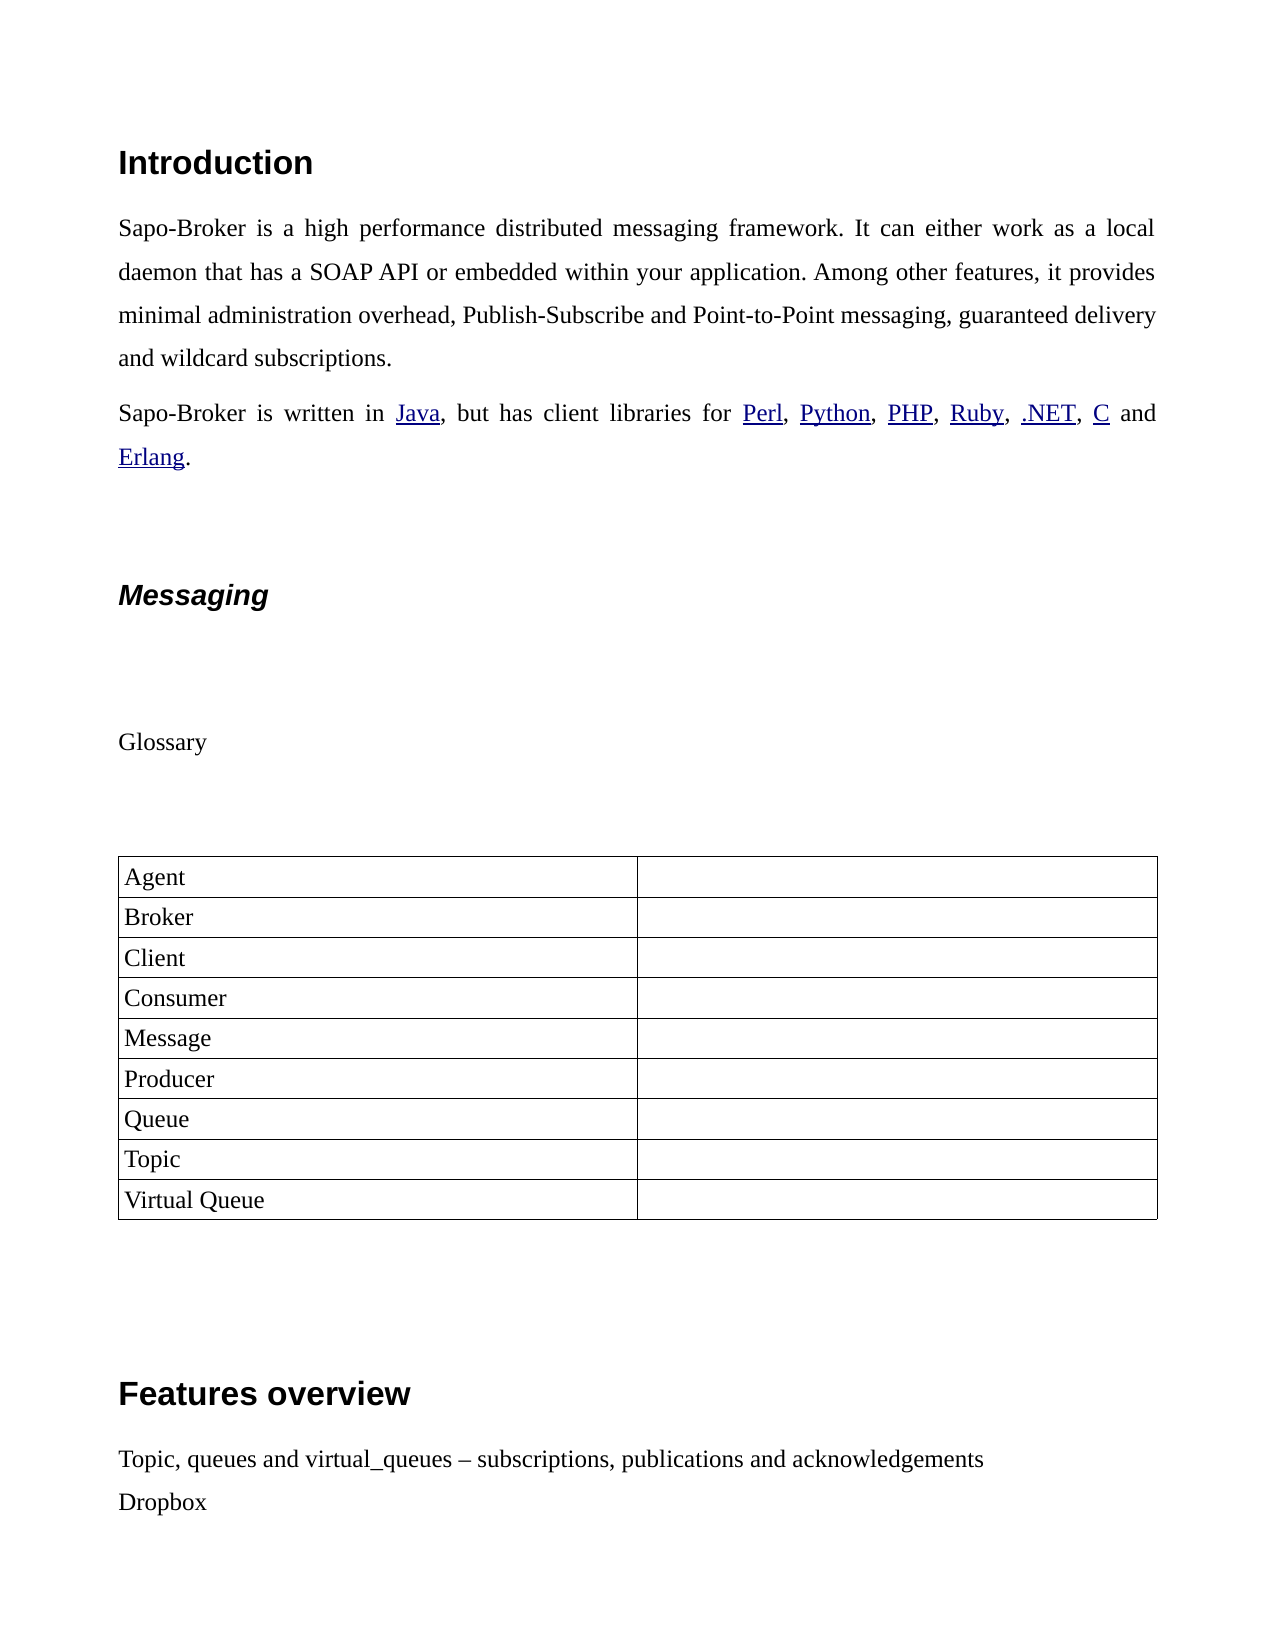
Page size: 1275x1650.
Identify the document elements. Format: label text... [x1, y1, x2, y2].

table_cell [638, 898, 1157, 937]
text Dropbox [118, 1487, 1157, 1516]
table_cell [638, 978, 1157, 1018]
table_cell Broker [119, 898, 637, 937]
table_cell Client [119, 938, 637, 977]
table_cell Message [119, 1019, 637, 1058]
table_cell Consumer [119, 978, 637, 1018]
table_cell Virtual Queue [119, 1180, 637, 1219]
subtitle Features overview [118, 1374, 1157, 1412]
text Topic, queues and virtual_queues – subscriptions, publications and acknowledgements [118, 1444, 1157, 1473]
subtitle Introduction [118, 143, 1157, 182]
table_cell [638, 1180, 1157, 1219]
table_cell Producer [119, 1059, 637, 1098]
subtitle Messaging [118, 578, 1157, 611]
text Sapo-Broker is written in Java, but has client libraries for Perl, Python, PHP, Ruby, .NET, C and Erlang. [118, 398, 1157, 470]
text Glossary [118, 727, 1157, 756]
table_cell Topic [119, 1140, 637, 1179]
table_cell [638, 1140, 1157, 1179]
table_header [638, 857, 1157, 897]
table_header Agent [119, 857, 637, 897]
table_cell [638, 1059, 1157, 1098]
table_cell [638, 1019, 1157, 1058]
table_cell Queue [119, 1099, 637, 1138]
table_cell [638, 1099, 1157, 1138]
table_cell [638, 938, 1157, 977]
text Sapo-Broker is a high performance distributed messaging framework. It can either work as a local daemon that has a SOAP API or embedded within your application. Among other features, it provides minimal administration overhead, Publish-Subscribe and Point-to-Point messaging, guaranteed delivery and wildcard subscriptions. [118, 213, 1157, 372]
